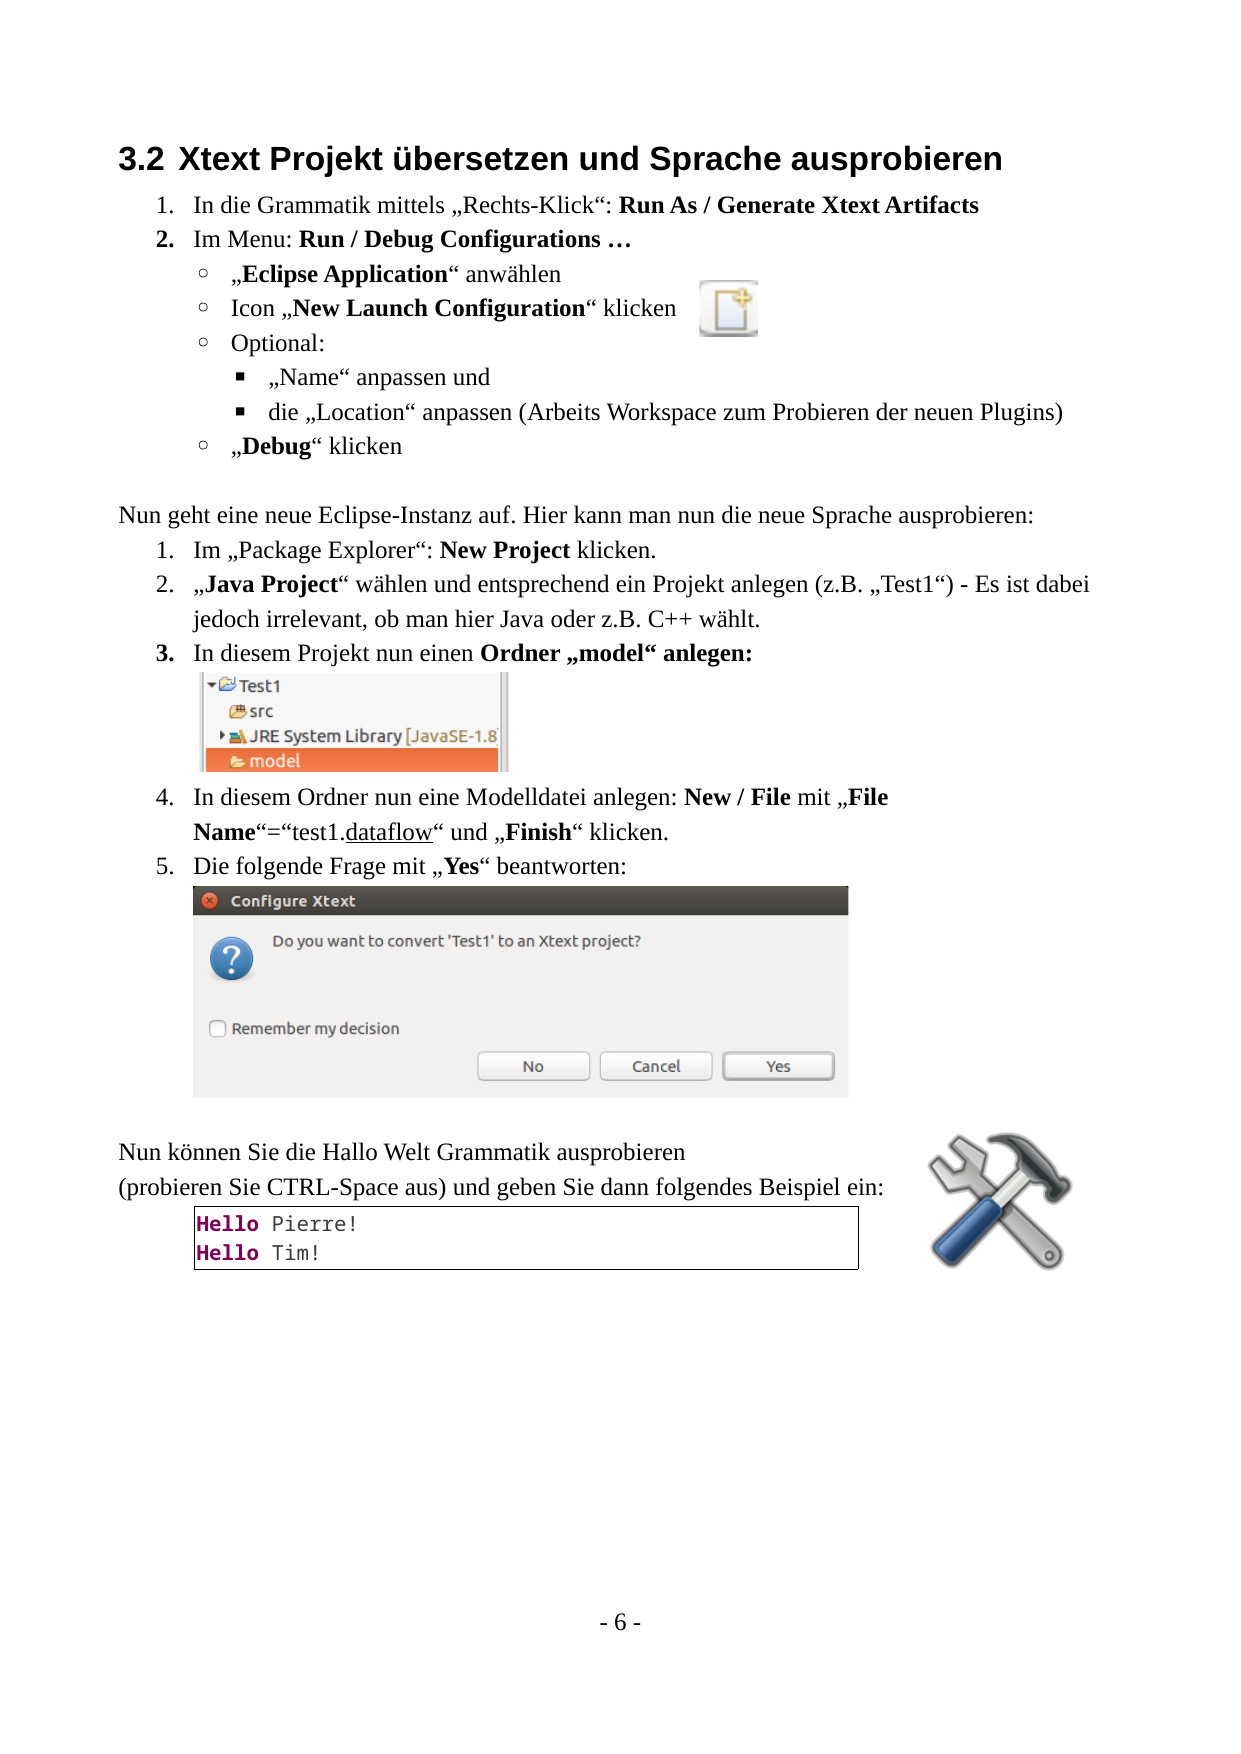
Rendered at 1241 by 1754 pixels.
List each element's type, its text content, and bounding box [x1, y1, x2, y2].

picture [193, 886, 849, 1098]
list „Java Project“ wählen und entsprechend ein Projekt anlegen (z.B. „Test1“) - Es ist dabei jedoch irrelevant, ob man hier Java oder z.B. C++ wählt. [156, 569, 1122, 633]
subtitle Xtext Projekt übersetzen und Sprache ausprobieren [118, 139, 1122, 178]
text Nun können Sie die Hallo Welt Grammatik ausprobieren (probieren Sie CTRL-Space aus) und geben Sie dann folgendes Beispiel ein: [118, 1137, 926, 1201]
list Icon „New Launch Configuration“ klicken [193, 293, 699, 322]
list [759, 293, 1122, 322]
list „Name“ anpassen und [231, 362, 1122, 391]
list In diesem Ordner nun eine Modelldatei anlegen: New / File mit „File Name“=“test1.dataflow“ und „Finish“ klicken. [156, 782, 1122, 846]
picture [699, 280, 759, 337]
list Im „Package Explorer“: New Project klicken. [156, 535, 1122, 564]
list Die folgende Frage mit „Yes“ beantworten: [156, 851, 1122, 880]
list Im Menu: Run / Debug Configurations … [156, 224, 1122, 253]
list „Eclipse Application“ anwählen [193, 259, 1122, 288]
text Nun geht eine neue Eclipse-Instanz auf. Hier kann man nun die neue Sprache ausprobieren: [118, 500, 1122, 529]
picture [199, 672, 510, 772]
list die „Location“ anpassen (Arbeits Workspace zum Probieren der neuen Plugins) [231, 397, 1122, 426]
text Hello Tim! [195, 1235, 858, 1269]
list In diesem Projekt nun einen Ordner „model“ anlegen: [156, 638, 1122, 672]
list Optional: [193, 328, 1122, 357]
text Hello Pierre! [195, 1207, 858, 1235]
text [1074, 1137, 1122, 1201]
list In die Grammatik mittels „Rechts-Klick“: Run As / Generate Xtext Artifacts [156, 190, 1122, 219]
list „Debug“ klicken [193, 431, 1122, 460]
picture [926, 1126, 1074, 1274]
